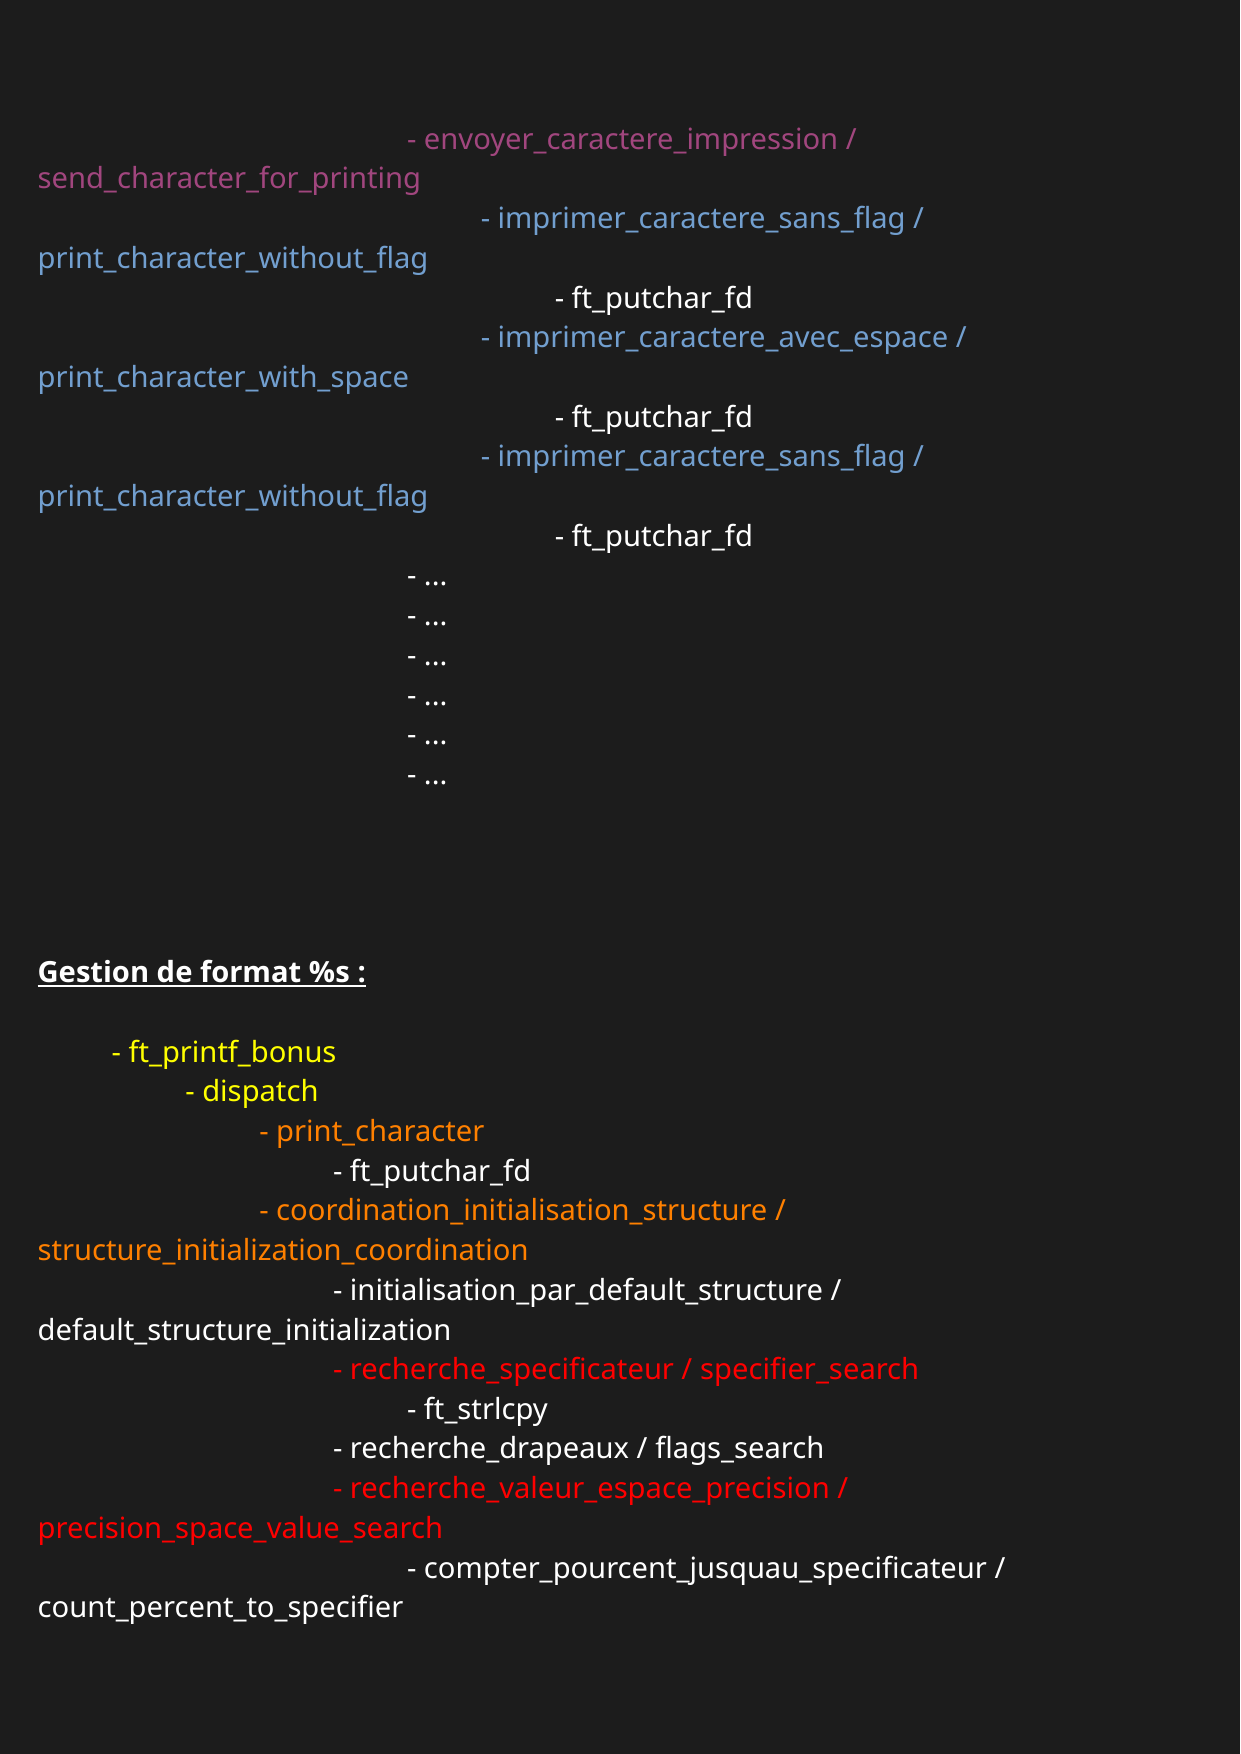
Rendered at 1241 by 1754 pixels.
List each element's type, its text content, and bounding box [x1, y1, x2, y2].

text - ... [37, 555, 1212, 594]
text - ... [37, 713, 1212, 753]
text - dispatch [37, 1071, 1212, 1110]
text - imprimer_caractere_sans_flag / print_character_without_flag [37, 436, 1212, 515]
text - ... [37, 753, 1212, 793]
text - envoyer_caractere_impression / send_character_for_printing [37, 118, 1212, 197]
text Gestion de format %s : [37, 952, 1212, 991]
text - ... [37, 634, 1212, 674]
text - ft_printf_bonus [37, 1031, 1212, 1071]
text - coordination_initialisation_structure / structure_initialization_coordination [37, 1190, 1212, 1269]
text - ft_putchar_fd [37, 277, 1212, 317]
text - recherche_drapeaux / flags_search [37, 1428, 1212, 1467]
text - ft_putchar_fd [37, 1150, 1212, 1190]
text - print_character [37, 1110, 1212, 1150]
text - imprimer_caractere_sans_flag / print_character_without_flag [37, 197, 1212, 277]
text - ft_strlcpy [37, 1388, 1212, 1428]
text - ft_putchar_fd [37, 396, 1212, 436]
text - initialisation_par_default_structure / default_structure_initialization [37, 1269, 1212, 1348]
text - imprimer_caractere_avec_espace / print_character_with_space [37, 317, 1212, 396]
text - ... [37, 594, 1212, 634]
text - recherche_valeur_espace_precision / precision_space_value_search [37, 1467, 1212, 1547]
text - compter_pourcent_jusquau_specificateur / count_percent_to_specifier [37, 1547, 1212, 1626]
text - ... [37, 674, 1212, 713]
text - recherche_specificateur / specifier_search [37, 1348, 1212, 1388]
text - ft_putchar_fd [37, 515, 1212, 555]
